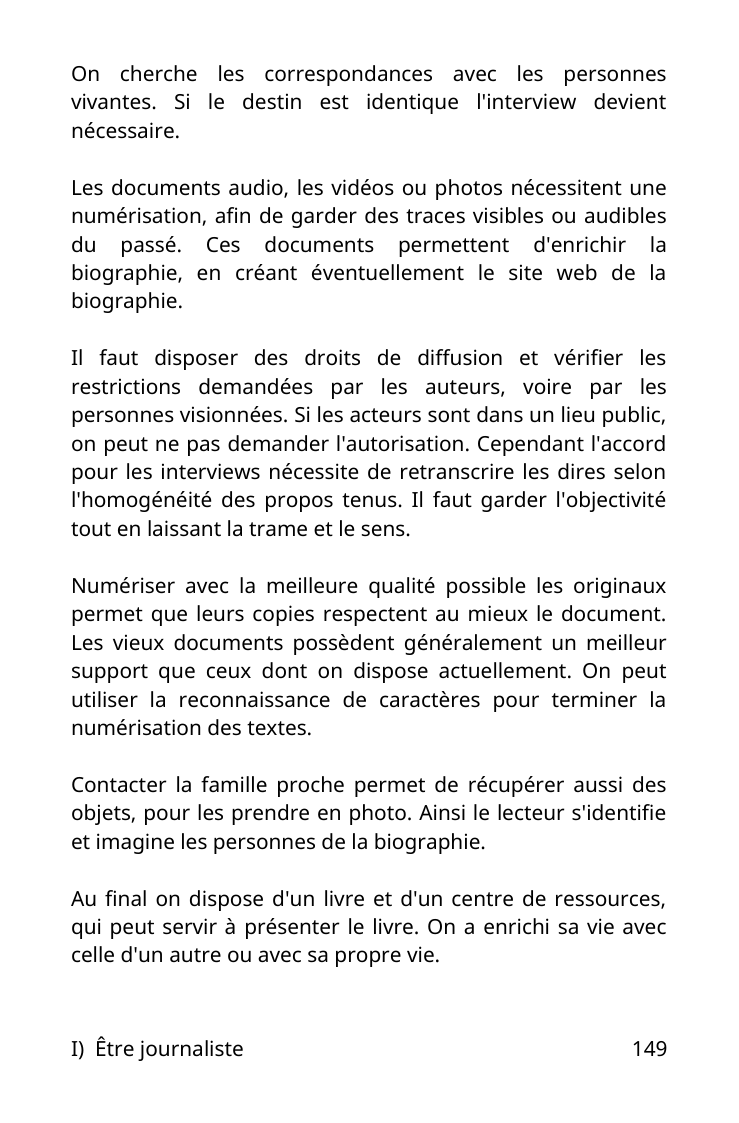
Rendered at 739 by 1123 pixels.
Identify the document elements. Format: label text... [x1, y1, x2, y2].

text Au final on dispose d'un livre et d'un centre de ressources, qui peut servir à présenter le livre. On a enrichi sa vie avec celle d'un autre ou avec sa propre vie. [71, 884, 667, 969]
text Les documents audio, les vidéos ou photos nécessitent une numérisation, afin de garder des traces visibles ou audibles du passé. Ces documents permettent d'enrichir la biographie, en créant éventuellement le site web de la biographie. [71, 173, 667, 315]
text Il faut disposer des droits de diffusion et vérifier les restrictions demandées par les auteurs, voire par les personnes visionnées. Si les acteurs sont dans un lieu public, on peut ne pas demander l'autorisation. Cependant l'accord pour les interviews nécessite de retranscrire les dires selon l'homogénéité des propos tenus. Il faut garder l'objectivité tout en laissant la trame et le sens. [71, 343, 667, 542]
text Contacter la famille proche permet de récupérer aussi des objets, pour les prendre en photo. Ainsi le lecteur s'identifie et imagine les personnes de la biographie. [71, 770, 667, 855]
text On cherche les correspondances avec les personnes vivantes. Si le destin est identique l'interview devient nécessaire. [71, 59, 667, 144]
text Numériser avec la meilleure qualité possible les originaux permet que leurs copies respectent au mieux le document. Les vieux documents possèdent généralement un meilleur support que ceux dont on dispose actuellement. On peut utiliser la reconnaissance de caractères pour terminer la numérisation des textes. [71, 571, 667, 742]
